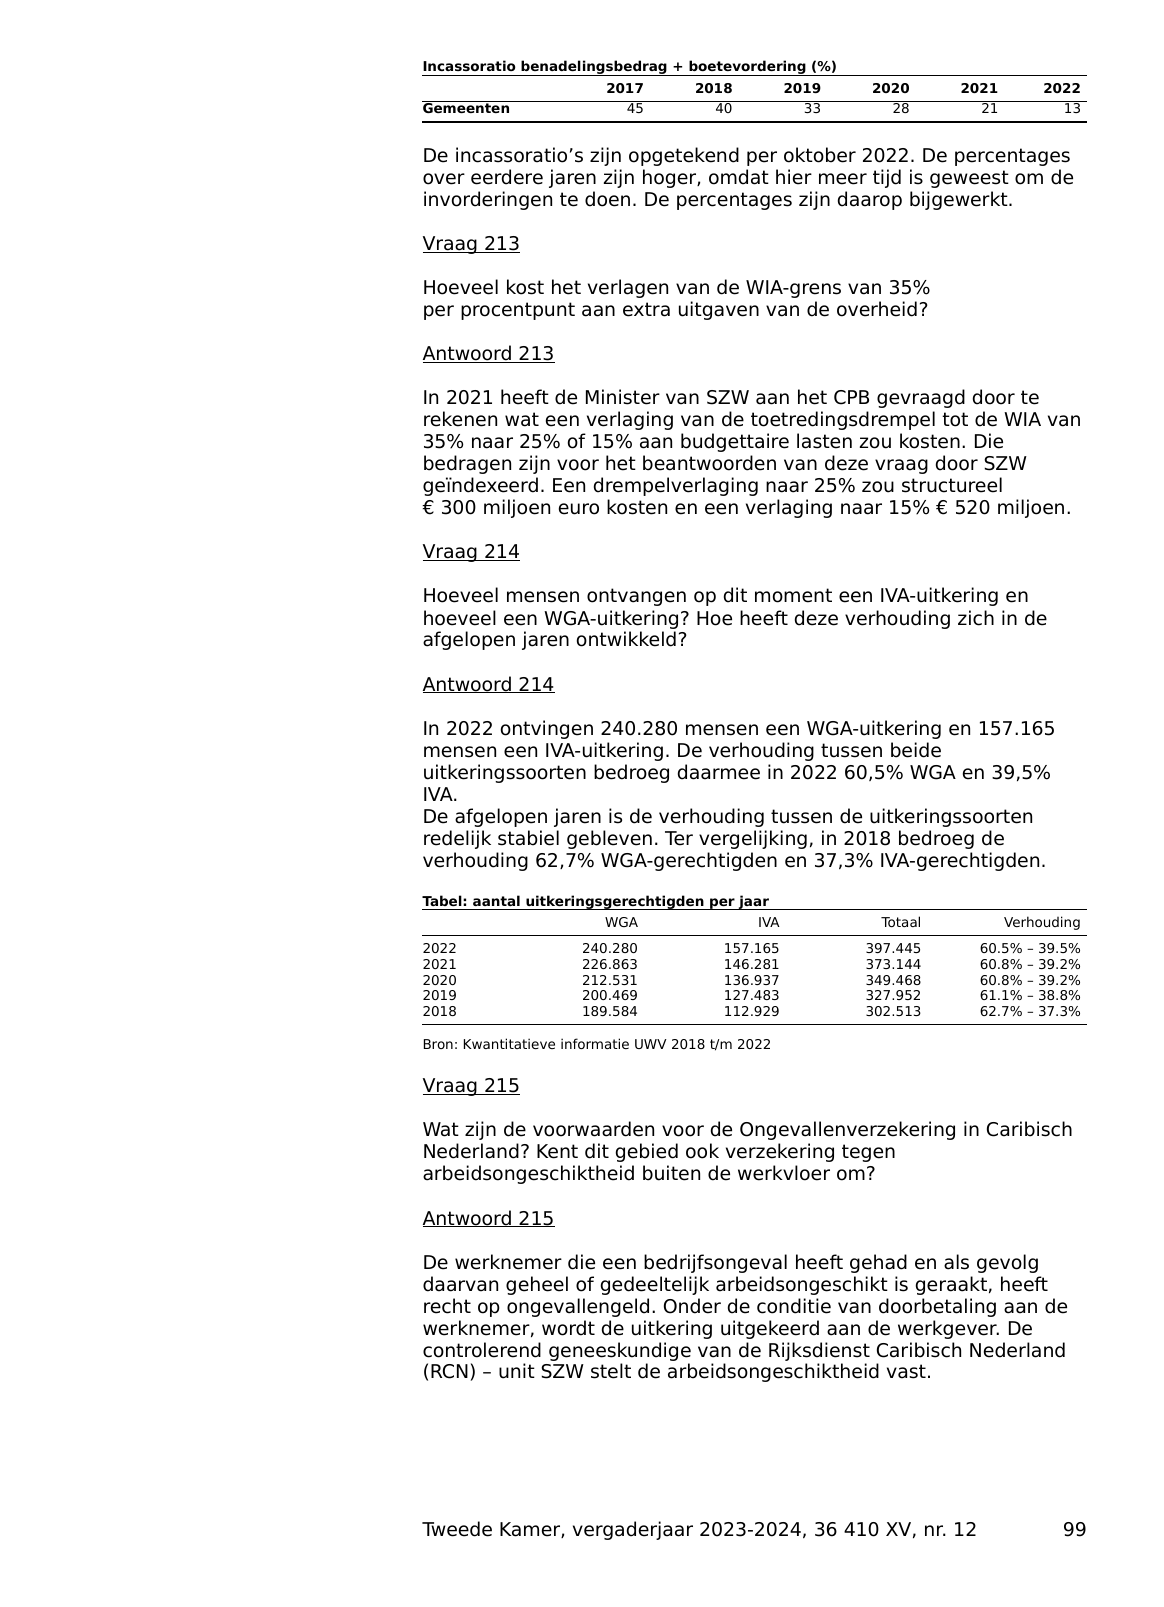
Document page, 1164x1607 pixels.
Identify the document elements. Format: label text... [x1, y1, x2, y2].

table_cell 2018 [422, 1004, 502, 1024]
table_cell Bron: Kwantitatieve informatie UWV 2018 t/m 2022 [422, 1025, 1087, 1053]
table_cell 373.144 [785, 957, 927, 972]
text Hoeveel mensen ontvangen op dit moment een IVA-uitkering en hoeveel een WGA-uitkering? Hoe heeft deze verhouding zich in de afgelopen jaren ontwikkeld? [422, 585, 1087, 651]
table_cell 61.1% – 38.8% [927, 988, 1087, 1004]
table_cell 112.929 [644, 1004, 785, 1024]
table_cell 212.531 [502, 973, 644, 988]
table_cell 2022 [1004, 76, 1087, 101]
table_cell [422, 76, 561, 101]
table_cell 60.5% – 39.5% [927, 936, 1087, 957]
table_cell 349.468 [785, 973, 927, 988]
table_cell 146.281 [644, 957, 785, 972]
table_cell Gemeenten [422, 102, 561, 121]
text Hoeveel kost het verlagen van de WIA-grens van 35% per procentpunt aan extra uitgaven van de overheid? [422, 277, 1087, 321]
table_cell 45 [561, 102, 649, 121]
table_cell Verhouding [927, 910, 1087, 935]
table_cell 2019 [422, 988, 502, 1004]
table_cell IVA [644, 910, 785, 935]
table_cell WGA [502, 910, 644, 935]
table_cell 2020 [422, 973, 502, 988]
text Wat zijn de voorwaarden voor de Ongevallenverzekering in Caribisch Nederland? Kent dit gebied ook verzekering tegen arbeidsongeschiktheid buiten de werkvloer om? [422, 1119, 1087, 1185]
text De incassoratio’s zijn opgetekend per oktober 2022. De percentages over eerdere jaren zijn hoger, omdat hier meer tijd is geweest om de invorderingen te doen. De percentages zijn daarop bijgewerkt. [422, 144, 1087, 211]
subtitle Antwoord 214 [422, 673, 1087, 696]
table_cell 2017 [561, 76, 649, 101]
table_cell 2020 [827, 76, 915, 101]
table_cell 200.469 [502, 988, 644, 1004]
table_cell 2022 [422, 936, 502, 957]
table_cell 60.8% – 39.2% [927, 973, 1087, 988]
table_cell 21 [915, 102, 1004, 121]
table_cell 189.584 [502, 1004, 644, 1024]
table_cell 327.952 [785, 988, 927, 1004]
table_cell 127.483 [644, 988, 785, 1004]
subtitle Antwoord 213 [422, 343, 1087, 365]
table_cell 2018 [650, 76, 738, 101]
table_cell 2021 [422, 957, 502, 972]
table_cell 157.165 [644, 936, 785, 957]
table_cell 2019 [738, 76, 827, 101]
table_header Incassoratio benadelingsbedrag + boetevordering (%) [422, 59, 1087, 75]
table_cell 240.280 [502, 936, 644, 957]
table_cell 60.8% – 39.2% [927, 957, 1087, 972]
subtitle Antwoord 215 [422, 1207, 1087, 1229]
table_cell Totaal [785, 910, 927, 935]
table_header Tabel: aantal uitkeringsgerechtigden per jaar [422, 894, 1087, 909]
table_cell 13 [1004, 102, 1087, 121]
table_cell 397.445 [785, 936, 927, 957]
table_cell 2021 [915, 76, 1004, 101]
table_cell 33 [738, 102, 827, 121]
table_cell 226.863 [502, 957, 644, 972]
text In 2022 ontvingen 240.280 mensen een WGA-uitkering en 157.165 mensen een IVA-uitkering. De verhouding tussen beide uitkeringssoorten bedroeg daarmee in 2022 60,5% WGA en 39,5% IVA. [422, 718, 1087, 806]
table_cell 302.513 [785, 1004, 927, 1024]
subtitle Vraag 215 [422, 1075, 1087, 1097]
subtitle Vraag 213 [422, 233, 1087, 255]
text De afgelopen jaren is de verhouding tussen de uitkeringssoorten redelijk stabiel gebleven. Ter vergelijking, in 2018 bedroeg de verhouding 62,7% WGA-gerechtigden en 37,3% IVA-gerechtigden. [422, 806, 1087, 872]
table_cell 62.7% – 37.3% [927, 1004, 1087, 1024]
table_cell 40 [650, 102, 738, 121]
table_cell 28 [827, 102, 915, 121]
text De werknemer die een bedrijfsongeval heeft gehad en als gevolg daarvan geheel of gedeeltelijk arbeidsongeschikt is geraakt, heeft recht op ongevallengeld. Onder de conditie van doorbetaling aan de werknemer, wordt de uitkering uitgekeerd aan de werkgever. De controlerend geneeskundige van de Rijksdienst Caribisch Nederland (RCN) – unit SZW stelt de arbeidsongeschiktheid vast. [422, 1252, 1087, 1383]
table_cell [422, 910, 502, 935]
subtitle Vraag 214 [422, 541, 1087, 563]
text In 2021 heeft de Minister van SZW aan het CPB gevraagd door te rekenen wat een verlaging van de toetredingsdrempel tot de WIA van 35% naar 25% of 15% aan budgettaire lasten zou kosten. Die bedragen zijn voor het beantwoorden van deze vraag door SZW geïndexeerd. Een drempelverlaging naar 25% zou structureel € 300 miljoen euro kosten en een verlaging naar 15% € 520 miljoen. [422, 387, 1087, 519]
table_cell 136.937 [644, 973, 785, 988]
